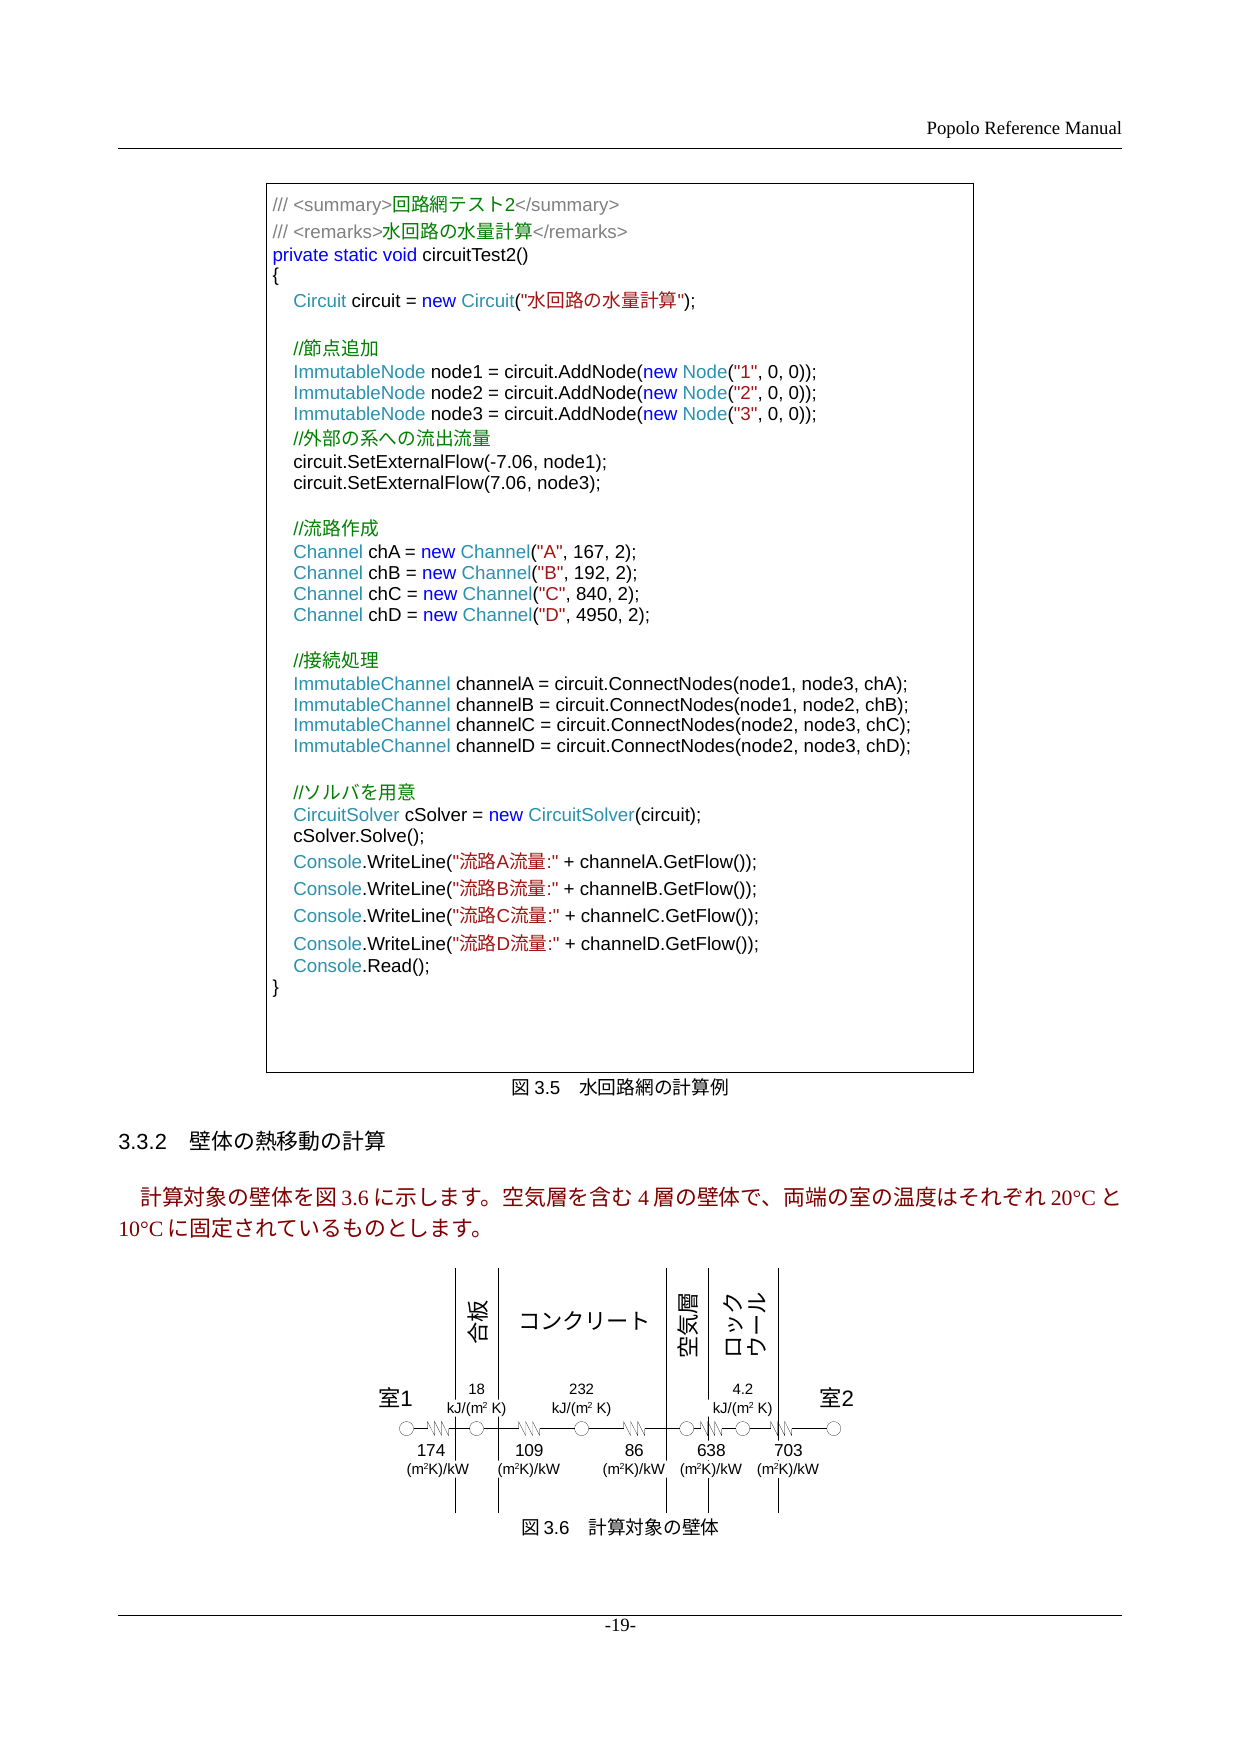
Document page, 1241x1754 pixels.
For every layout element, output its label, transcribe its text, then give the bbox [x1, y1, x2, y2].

text 計算対象の壁体を図3.6に示します。空気層を含む4層の壁体で、両端の室の温度はそれぞれ20°Cと10°Cに固定されているものとします。 [118, 1180, 1122, 1243]
text 図3.6 計算対象の壁体 [118, 1267, 1122, 1540]
text 図3.5 水回路網の計算例 [266, 1073, 974, 1099]
text 図3.5 水回路網の計算例 [267, 184, 973, 1072]
subtitle 壁体の熱移動の計算 [118, 1124, 1122, 1156]
